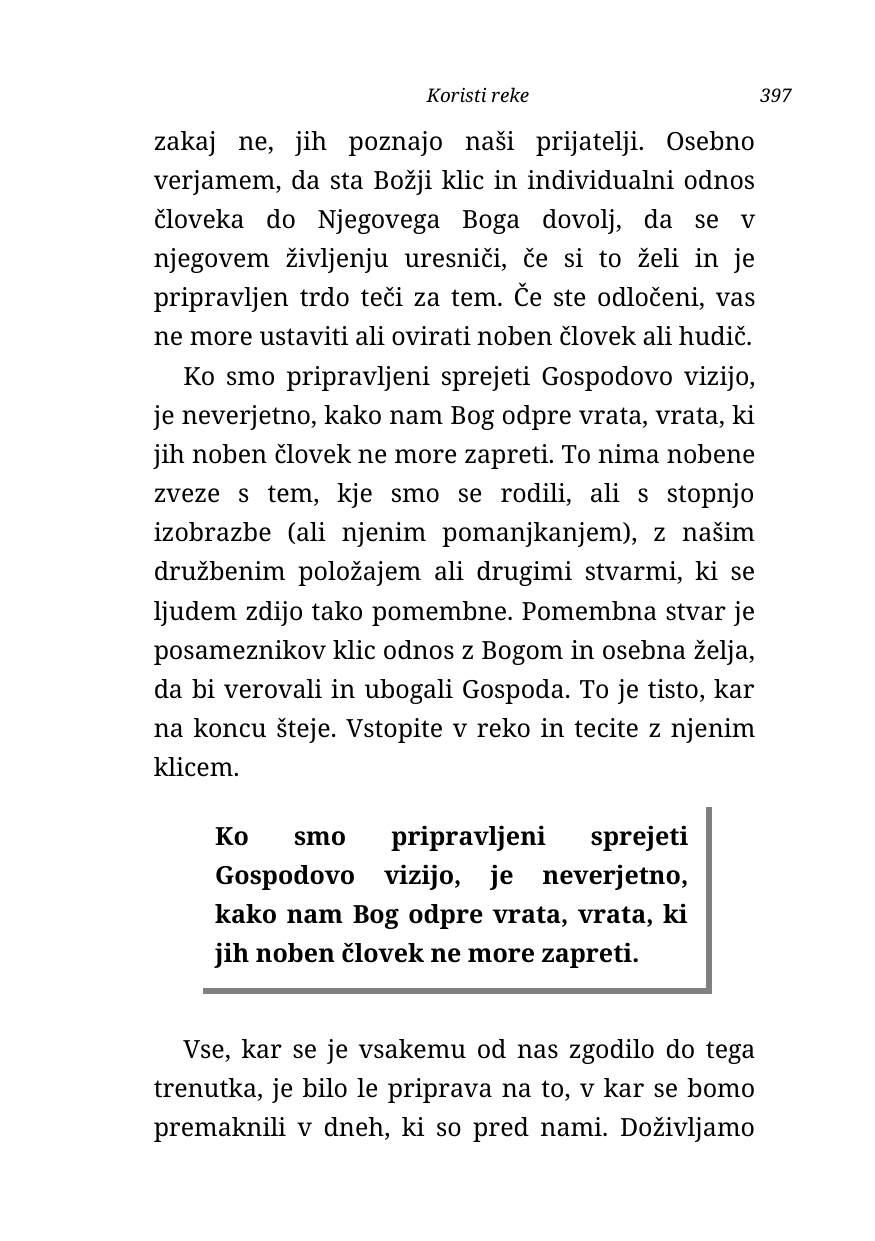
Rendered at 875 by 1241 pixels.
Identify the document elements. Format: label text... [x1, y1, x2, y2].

text Vse, kar se je vsakemu od nas zgodilo do tega trenutka, je bilo le priprava na to, v kar se bomo premaknili v dneh, ki so pred nami. Doživljamo [153, 1031, 756, 1144]
text Ko smo pripravljeni sprejeti Gospodovo vizijo, je neverjetno, kako nam Bog odpre vrata, vrata, ki jih noben človek ne more zapreti. [197, 801, 706, 988]
text zakaj ne, jih poznajo naši prijatelji. Osebno verjamem, da sta Božji klic in individualni odnos človeka do Njegovega Boga dovolj, da se v njegovem življenju uresniči, če si to želi in je pripravljen trdo teči za tem. Če ste odločeni, vas ne more ustaviti ali ovirati noben človek ali hudič. [153, 123, 756, 353]
text Ko smo pripravljeni sprejeti Gospodovo vizijo, je neverjetno, kako nam Bog odpre vrata, vrata, ki jih noben človek ne more zapreti. To nima nobene zveze s tem, kje smo se rodili, ali s stopnjo izobrazbe (ali njenim pomanjkanjem), z našim družbenim položajem ali drugimi stvarmi, ki se ljudem zdijo tako pomembne. Pomembna stvar je posameznikov klic odnos z Bogom in osebna želja, da bi verovali in ubogali Gospoda. To je tisto, kar na koncu šteje. Vstopite v reko in tecite z njenim klicem. [153, 358, 756, 784]
